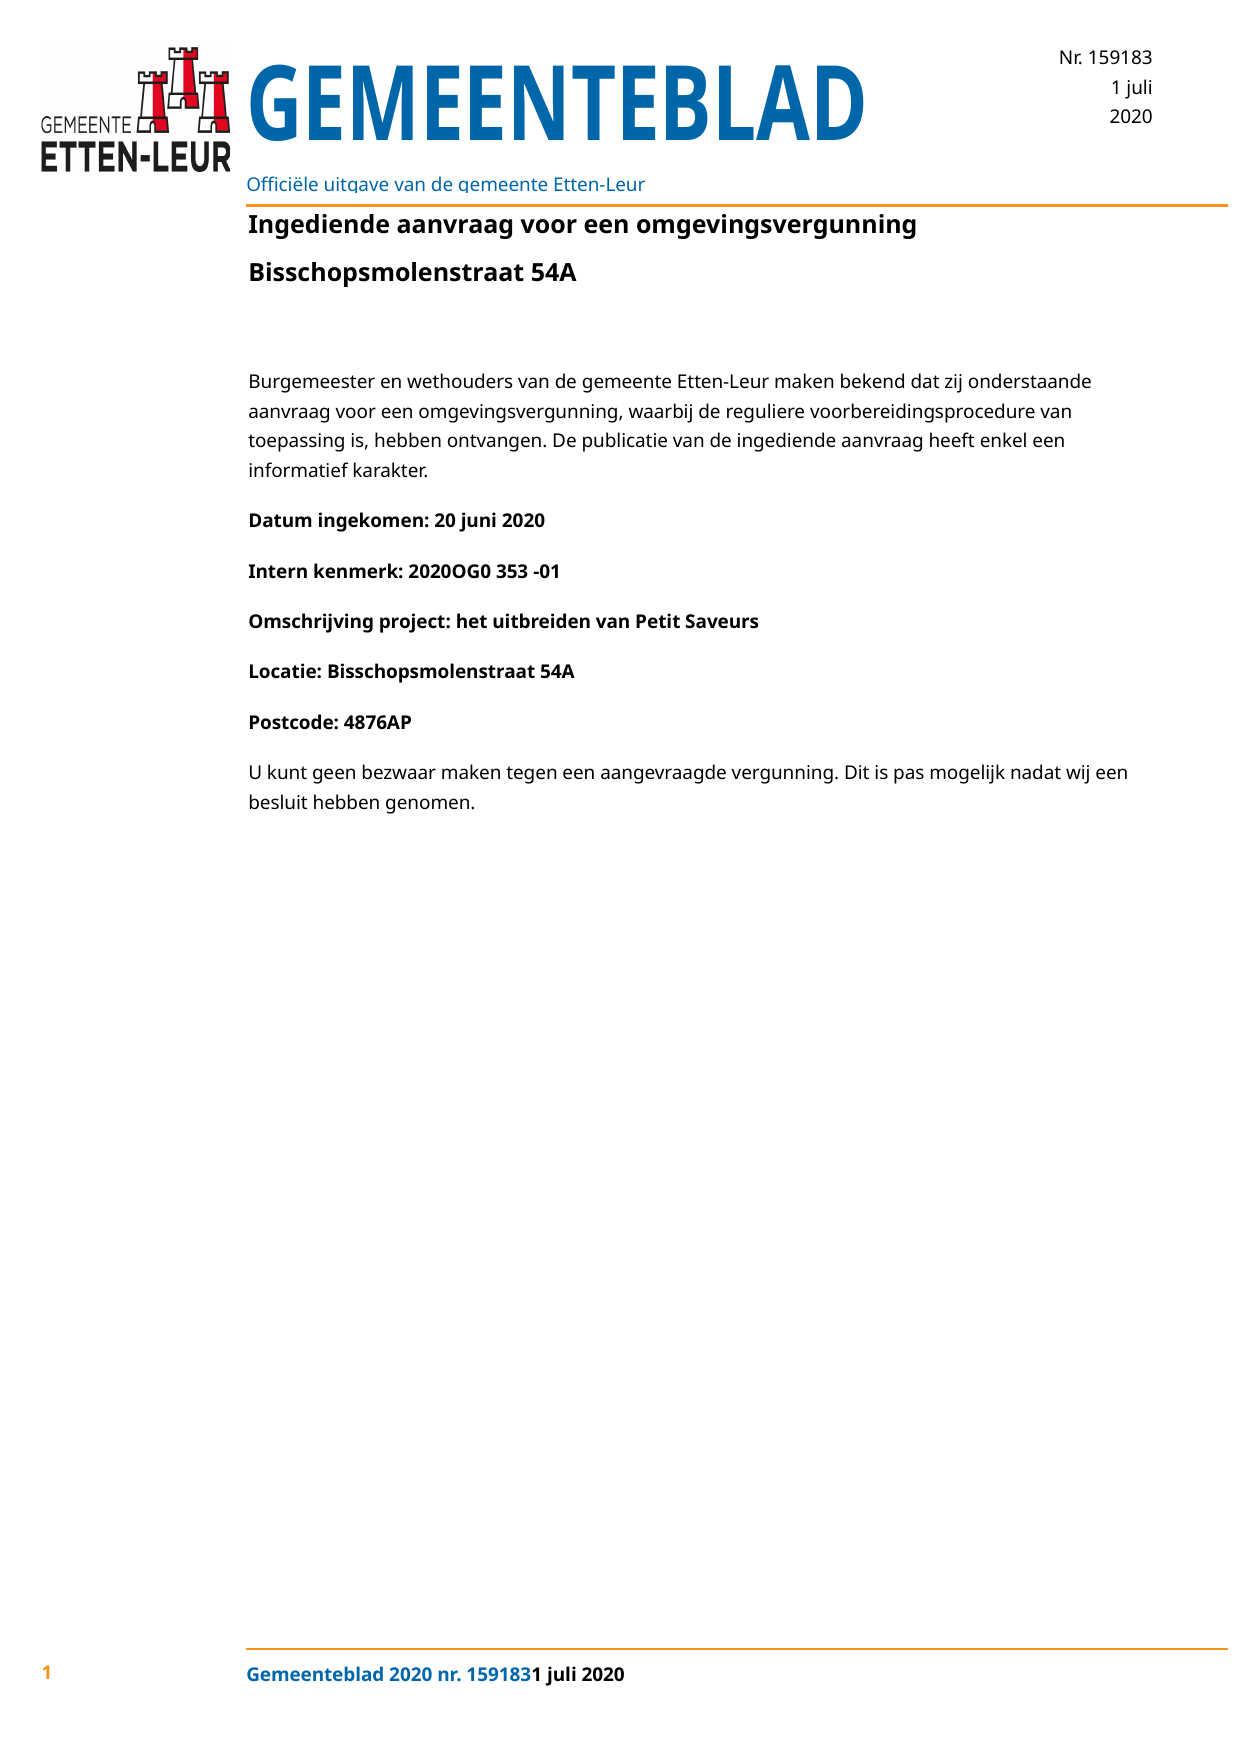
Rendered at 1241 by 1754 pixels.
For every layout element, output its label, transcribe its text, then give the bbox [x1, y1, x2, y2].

picture [41, 47, 231, 172]
text Omschrijving project: het uitbreiden van Petit Saveurs [248, 608, 1152, 634]
text Intern kenmerk: 2020OG0 353 -01 [248, 558, 1152, 584]
text Burgemeester en wethouders van de gemeente Etten-Leur maken bekend dat zij onderstaande aanvraag voor een omgevingsvergunning, waarbij de reguliere voorbereidingsprocedure van toepassing is, hebben ontvangen. De publicatie van de ingediende aanvraag heeft enkel een informatief karakter. [248, 368, 1152, 483]
text Datum ingekomen: 20 juni 2020 [248, 507, 1152, 533]
text Postcode: 4876AP [248, 709, 1152, 735]
text U kunt geen bezwaar maken tegen een aangevraagde vergunning. Dit is pas mogelijk nadat wij een besluit hebben genomen. [248, 759, 1152, 815]
text Ingediende aanvraag voor een omgevingsvergunning Bisschopsmolenstraat 54A [248, 207, 1152, 288]
text Locatie: Bisschopsmolenstraat 54A [248, 659, 1152, 684]
